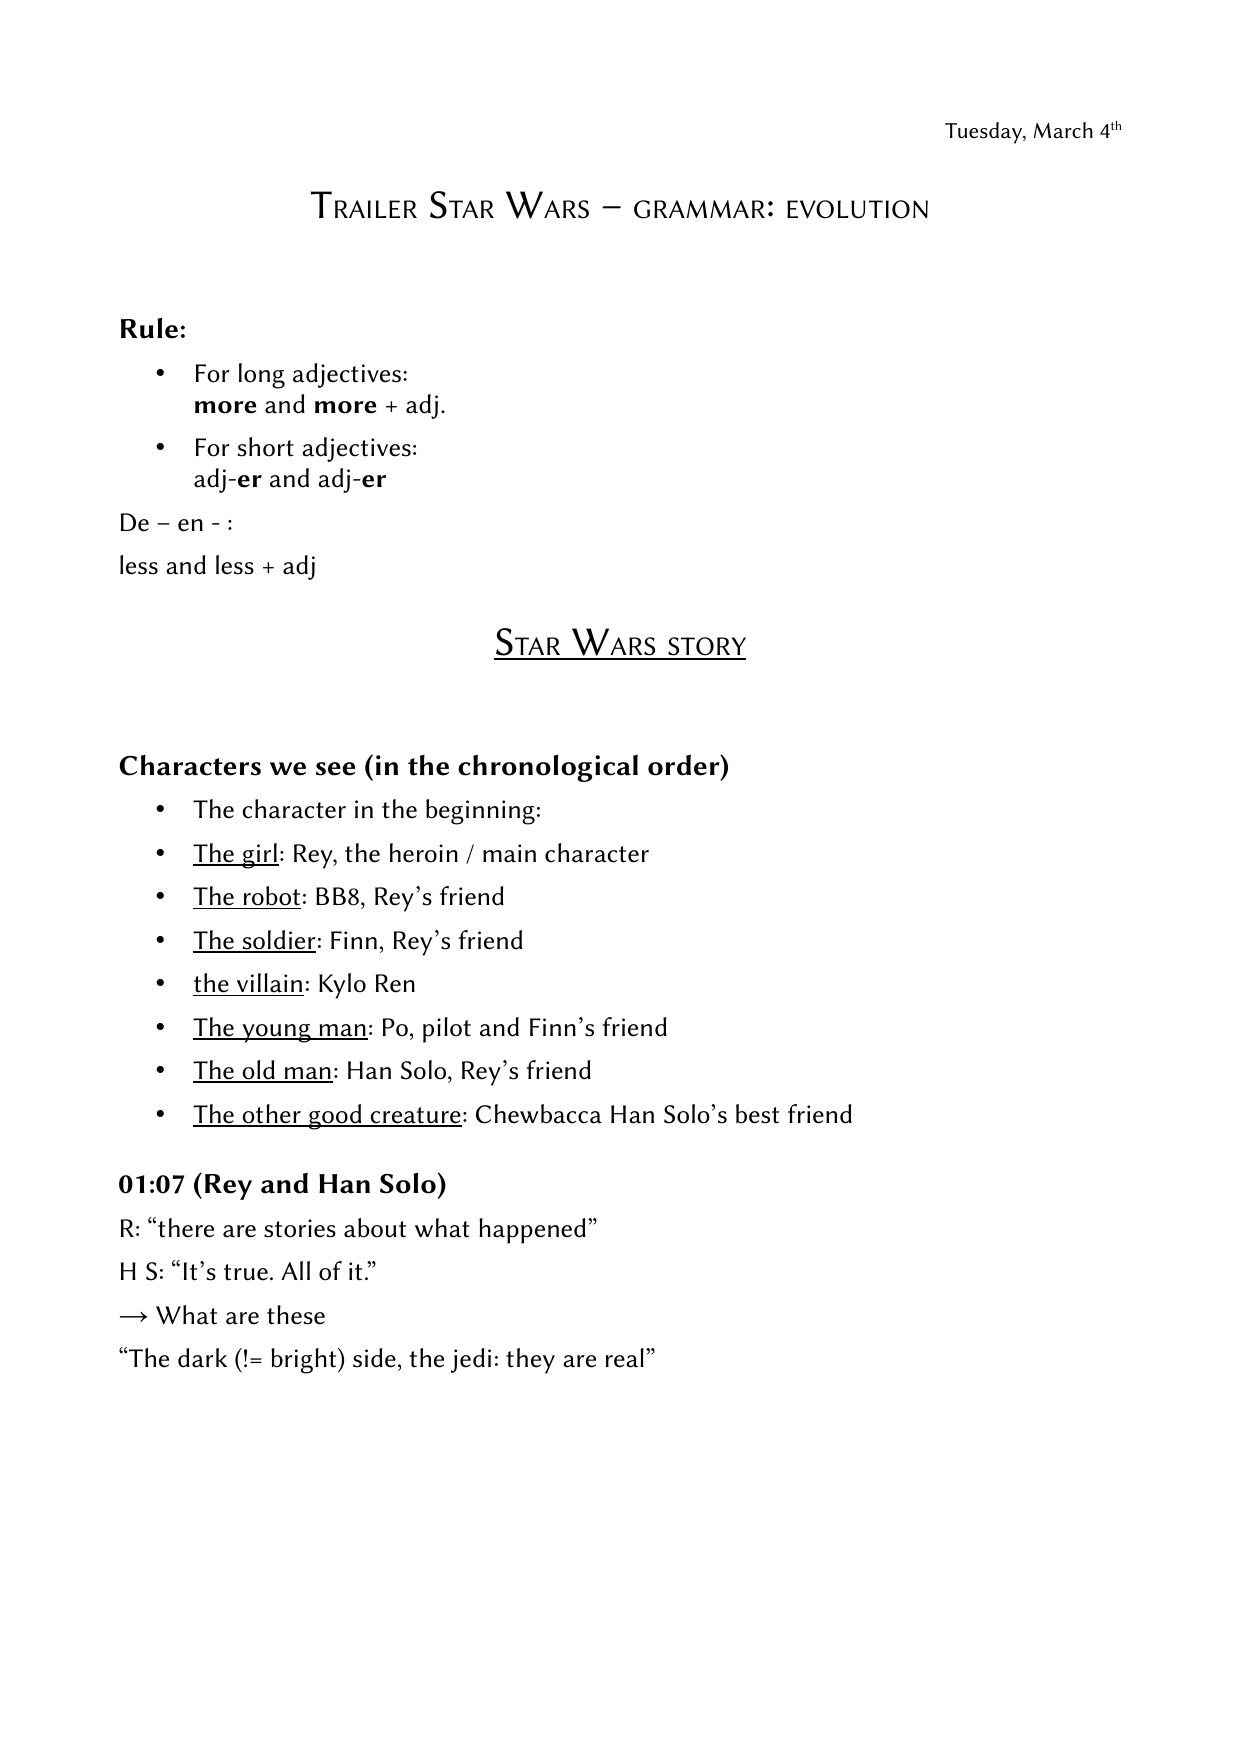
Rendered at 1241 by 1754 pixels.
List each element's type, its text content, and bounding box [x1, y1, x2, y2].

list The girl: Rey, the heroin / main character [156, 838, 1122, 869]
subtitle Trailer Star Wars – grammar: evolution [118, 182, 1122, 228]
subtitle Rule: [118, 312, 1122, 345]
list The young man: Po, pilot and Finn’s friend [156, 1012, 1122, 1043]
list The other good creature: Chewbacca Han Solo’s best friend [156, 1099, 1122, 1130]
subtitle 01:07 (Rey and Han Solo) [118, 1167, 1122, 1200]
list The character in the beginning: [156, 795, 1122, 826]
text R: “there are stories about what happened” [118, 1213, 1122, 1244]
text Tuesday, March 4th [118, 118, 1122, 144]
text less and less + adj [118, 550, 1122, 581]
subtitle Star Wars story [118, 618, 1122, 665]
text → What are these [118, 1300, 1122, 1331]
list For long adjectives: more and more + adj. [156, 358, 1122, 420]
text De – en - : [118, 507, 1122, 538]
text “The dark (!= bright) side, the jedi: they are real” [118, 1343, 1122, 1374]
list The robot: BB8, Rey’s friend [156, 882, 1122, 912]
list The old man: Han Solo, Rey’s friend [156, 1055, 1122, 1086]
subtitle Characters we see (in the chronological order) [118, 749, 1122, 782]
list For short adjectives: adj-er and adj-er [156, 432, 1122, 494]
list the villain: Kylo Ren [156, 968, 1122, 999]
text H S: “It’s true. All of it.” [118, 1256, 1122, 1287]
list The soldier: Finn, Rey’s friend [156, 925, 1122, 956]
